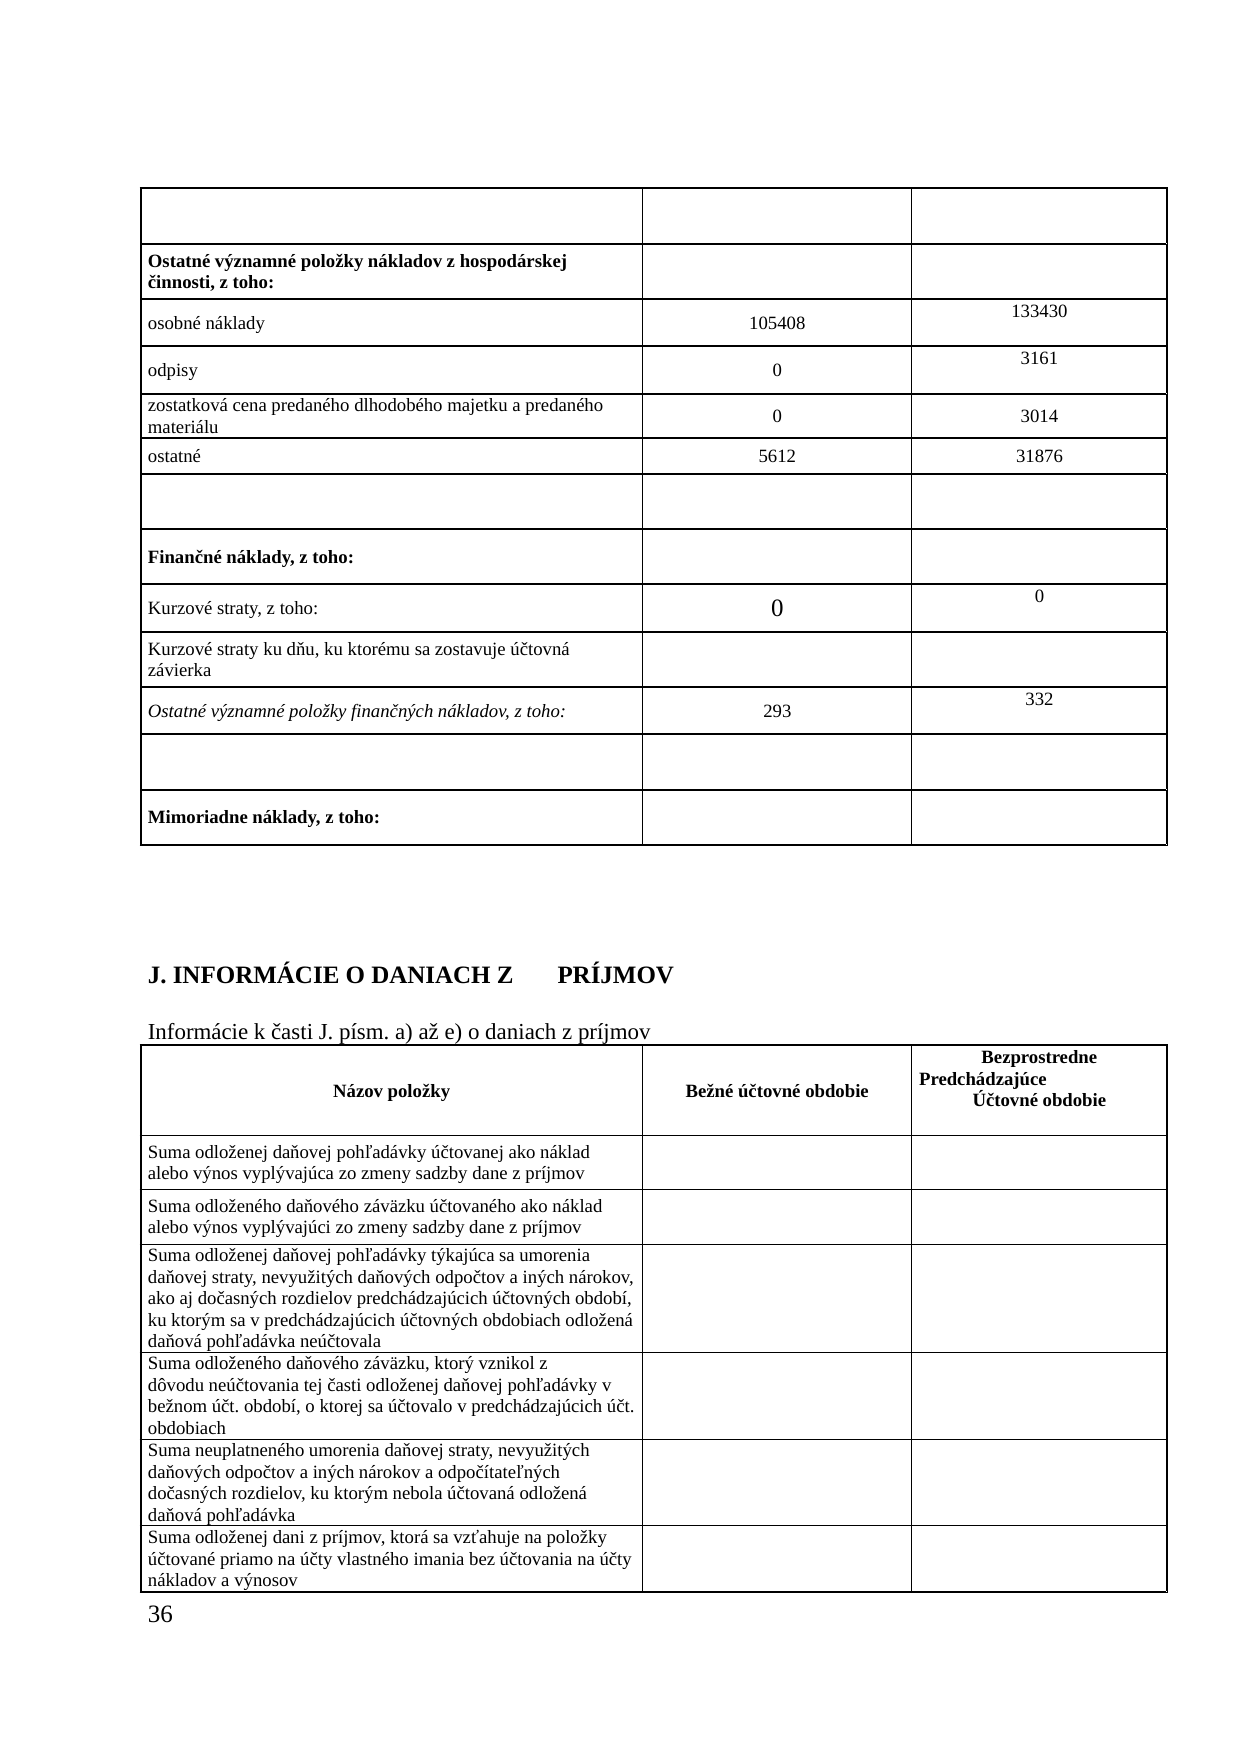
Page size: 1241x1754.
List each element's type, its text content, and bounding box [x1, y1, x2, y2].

table_cell [142, 735, 642, 788]
table_cell ostatné [142, 439, 642, 472]
table_cell [912, 189, 1166, 243]
table_cell [912, 633, 1166, 686]
table_cell 3161 [912, 347, 1166, 392]
table_cell [912, 475, 1166, 528]
table_cell 105408 [643, 300, 911, 345]
table_cell Suma neuplatneného umorenia daňovej straty, nevyužitých daňových odpočtov a iných nárokov a odpočítateľných dočasných rozdielov, ku ktorým nebola účtovaná odložená daňová pohľadávka [142, 1440, 642, 1525]
table_cell [643, 245, 911, 298]
table_cell [643, 475, 911, 528]
table_cell zostatková cena predaného dlhodobého majetku a predaného materiálu [142, 395, 642, 437]
table_cell [142, 475, 642, 528]
table_header Bežné účtovné obdobie [643, 1046, 911, 1135]
table_cell [643, 1353, 911, 1438]
table_cell odpisy [142, 347, 642, 392]
table_header Názov položky [142, 1046, 642, 1135]
table_cell 0 [643, 585, 911, 631]
table_cell [912, 1440, 1166, 1525]
table_cell Ostatné významné položky nákladov z hospodárskej činnosti, z toho: [142, 245, 642, 298]
table_cell [643, 633, 911, 686]
table_cell Kurzové straty, z toho: [142, 585, 642, 631]
table_cell [912, 735, 1166, 788]
table_cell [912, 1526, 1166, 1591]
table_cell [643, 791, 911, 844]
table_cell [912, 530, 1166, 583]
table_cell [912, 245, 1166, 298]
table_cell Suma odloženej daňovej pohľadávky týkajúca sa umorenia daňovej straty, nevyužitých daňových odpočtov a iných nárokov, ako aj dočasných rozdielov predchádzajúcich účtovných období, ku ktorým sa v predchádzajúcich účtovných obdobiach odložená daňová pohľadávka neúčtovala [142, 1245, 642, 1352]
table_cell [142, 189, 642, 243]
table_cell 31876 [912, 439, 1166, 472]
table_cell 133430 [912, 300, 1166, 345]
table_cell 0 [643, 347, 911, 392]
table_cell Suma odloženého daňového záväzku, ktorý vznikol z dôvodu neúčtovania tej časti odloženej daňovej pohľadávky v bežnom účt. období, o ktorej sa účtovalo v predchádzajúcich účt. obdobiach [142, 1353, 642, 1438]
table_cell Finančné náklady, z toho: [142, 530, 642, 583]
table_cell Suma odloženého daňového záväzku účtovaného ako náklad alebo výnos vyplývajúci zo zmeny sadzby dane z príjmov [142, 1190, 642, 1243]
text J. INFORMÁCIE O DANIACH Z PRÍJMOV [148, 961, 1167, 989]
table_header Bezprostredne Predchádzajúce Účtovné obdobie [912, 1046, 1166, 1135]
table_cell [912, 1353, 1166, 1438]
table_cell 5612 [643, 439, 911, 472]
table_cell osobné náklady [142, 300, 642, 345]
table_cell 0 [643, 395, 911, 437]
table_cell [643, 1440, 911, 1525]
table_cell [643, 735, 911, 788]
table_cell [643, 1526, 911, 1591]
table_cell [643, 1190, 911, 1243]
table_cell [912, 1190, 1166, 1243]
table_cell 332 [912, 688, 1166, 733]
table_cell [912, 791, 1166, 844]
table_cell 0 [912, 585, 1166, 631]
table_cell Suma odloženej dani z príjmov, ktorá sa vzťahuje na položky účtované priamo na účty vlastného imania bez účtovania na účty nákladov a výnosov [142, 1526, 642, 1591]
table_cell Suma odloženej daňovej pohľadávky účtovanej ako náklad alebo výnos vyplývajúca zo zmeny sadzby dane z príjmov [142, 1136, 642, 1189]
table_cell [643, 189, 911, 243]
table_cell [643, 1136, 911, 1189]
table_cell [643, 530, 911, 583]
table_cell Kurzové straty ku dňu, ku ktorému sa zostavuje účtovná závierka [142, 633, 642, 686]
text Informácie k časti J. písm. a) až e) o daniach z príjmov [148, 1018, 1167, 1044]
table_cell [643, 1245, 911, 1352]
table_cell [912, 1136, 1166, 1189]
table_cell Ostatné významné položky finančných nákladov, z toho: [142, 688, 642, 733]
table_cell 3014 [912, 395, 1166, 437]
table_cell Mimoriadne náklady, z toho: [142, 791, 642, 844]
table_cell 293 [643, 688, 911, 733]
table_cell [912, 1245, 1166, 1352]
